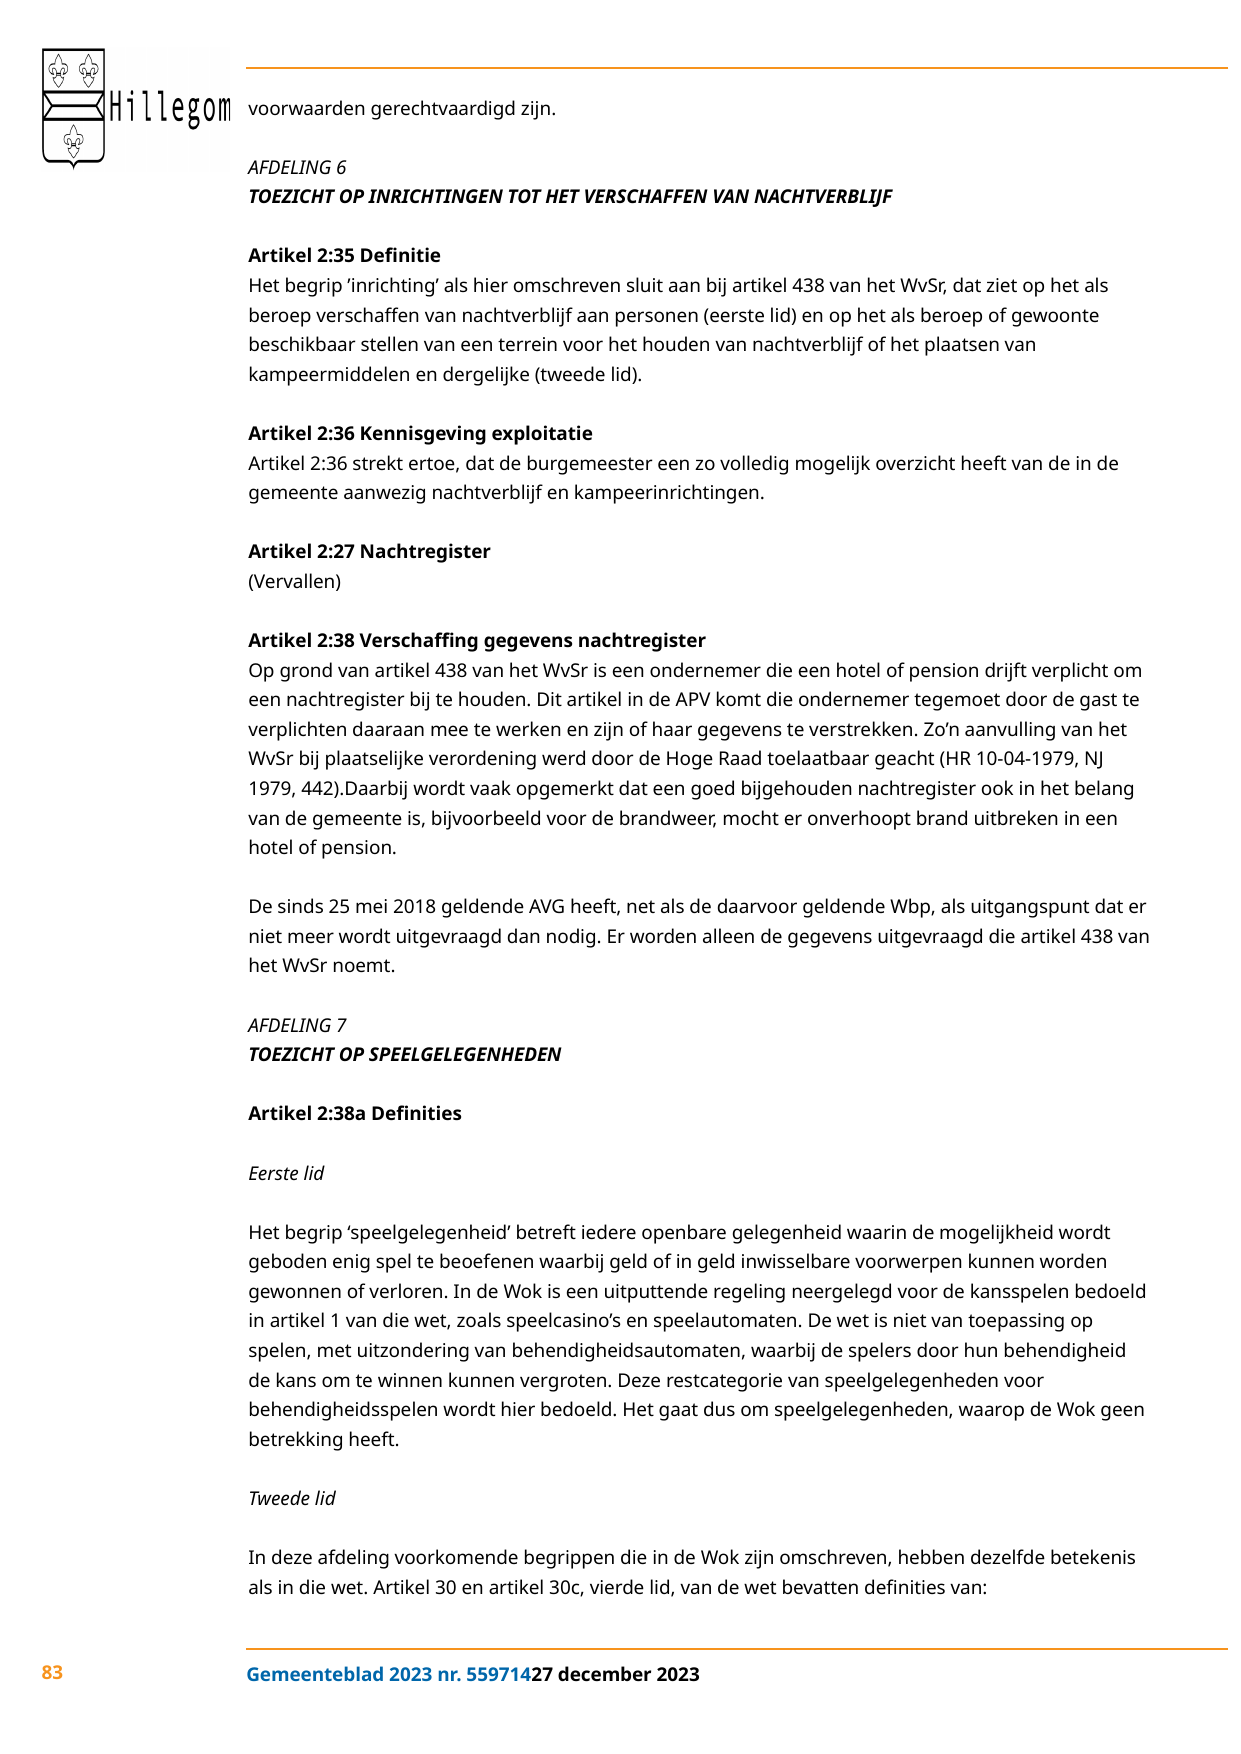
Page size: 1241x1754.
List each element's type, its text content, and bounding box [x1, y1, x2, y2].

text De sinds 25 mei 2018 geldende AVG heeft, net als de daarvoor geldende Wbp, als uitgangspunt dat er niet meer wordt uitgevraagd dan nodig. Er worden alleen de gegevens uitgevraagd die artikel 438 van het WvSr noemt. [248, 893, 1152, 978]
text Het begrip ‘speelgelegenheid’ betreft iedere openbare gelegenheid waarin de mogelijkheid wordt geboden enig spel te beoefenen waarbij geld of in geld inwisselbare voorwerpen kunnen worden gewonnen of verloren. In de Wok is een uitputtende regeling neergelegd voor de kansspelen bedoeld in artikel 1 van die wet, zoals speelcasino’s en speelautomaten. De wet is niet van toepassing op spelen, met uitzondering van behendigheidsautomaten, waarbij de spelers door hun behendigheid de kans om te winnen kunnen vergroten. Deze restcategorie van speelgelegenheden voor behendigheidsspelen wordt hier bedoeld. Het gaat dus om speelgelegenheden, waarop de Wok geen betrekking heeft. [248, 1219, 1152, 1452]
text AFDELING 7 [248, 1012, 1152, 1038]
picture [41, 47, 231, 172]
text In deze afdeling voorkomende begrippen die in de Wok zijn omschreven, hebben dezelfde betekenis als in die wet. Artikel 30 en artikel 30c, vierde lid, van de wet bevatten definities van: [248, 1544, 1152, 1600]
text Tweede lid [248, 1485, 1152, 1511]
text TOEZICHT OP SPEELGELEGENHEDEN [248, 1041, 1152, 1067]
text Artikel 2:35 Definitie [248, 243, 1152, 268]
text Op grond van artikel 438 van het WvSr is een ondernemer die een hotel of pension drijft verplicht om een nachtregister bij te houden. Dit artikel in de APV komt die ondernemer tegemoet door de gast te verplichten daaraan mee te werken en zijn of haar gegevens te verstrekken. Zo’n aanvulling van het WvSr bij plaatselijke verordening werd door de Hoge Raad toelaatbaar geacht (HR 10-04-1979, NJ 1979, 442).Daarbij wordt vaak opgemerkt dat een goed bijgehouden nachtregister ook in het belang van de gemeente is, bijvoorbeeld voor de brandweer, mocht er onverhoopt brand uitbreken in een hotel of pension. [248, 657, 1152, 860]
text Artikel 2:36 strekt ertoe, dat de burgemeester een zo volledig mogelijk overzicht heeft van de in de gemeente aanwezig nachtverblijf en kampeerinrichtingen. [248, 450, 1152, 505]
text AFDELING 6 [248, 154, 1152, 180]
text Artikel 2:38 Verschaffing gegevens nachtregister [248, 627, 1152, 653]
text Het begrip ’inrichting’ als hier omschreven sluit aan bij artikel 438 van het WvSr, dat ziet op het als beroep verschaffen van nachtverblijf aan personen (eerste lid) en op het als beroep of gewoonte beschikbaar stellen van een terrein voor het houden van nachtverblijf of het plaatsen van kampeermiddelen en dergelijke (tweede lid). [248, 272, 1152, 387]
text Artikel 2:27 Nachtregister [248, 538, 1152, 564]
text (Vervallen) [248, 568, 1152, 594]
text Eerste lid [248, 1160, 1152, 1186]
text Artikel 2:38a Definities [248, 1101, 1152, 1126]
text TOEZICHT OP INRICHTINGEN TOT HET VERSCHAFFEN VAN NACHTVERBLIJF [248, 183, 1152, 209]
text voorwaarden gerechtvaardigd zijn. [248, 95, 1152, 121]
text Artikel 2:36 Kennisgeving exploitatie [248, 420, 1152, 446]
